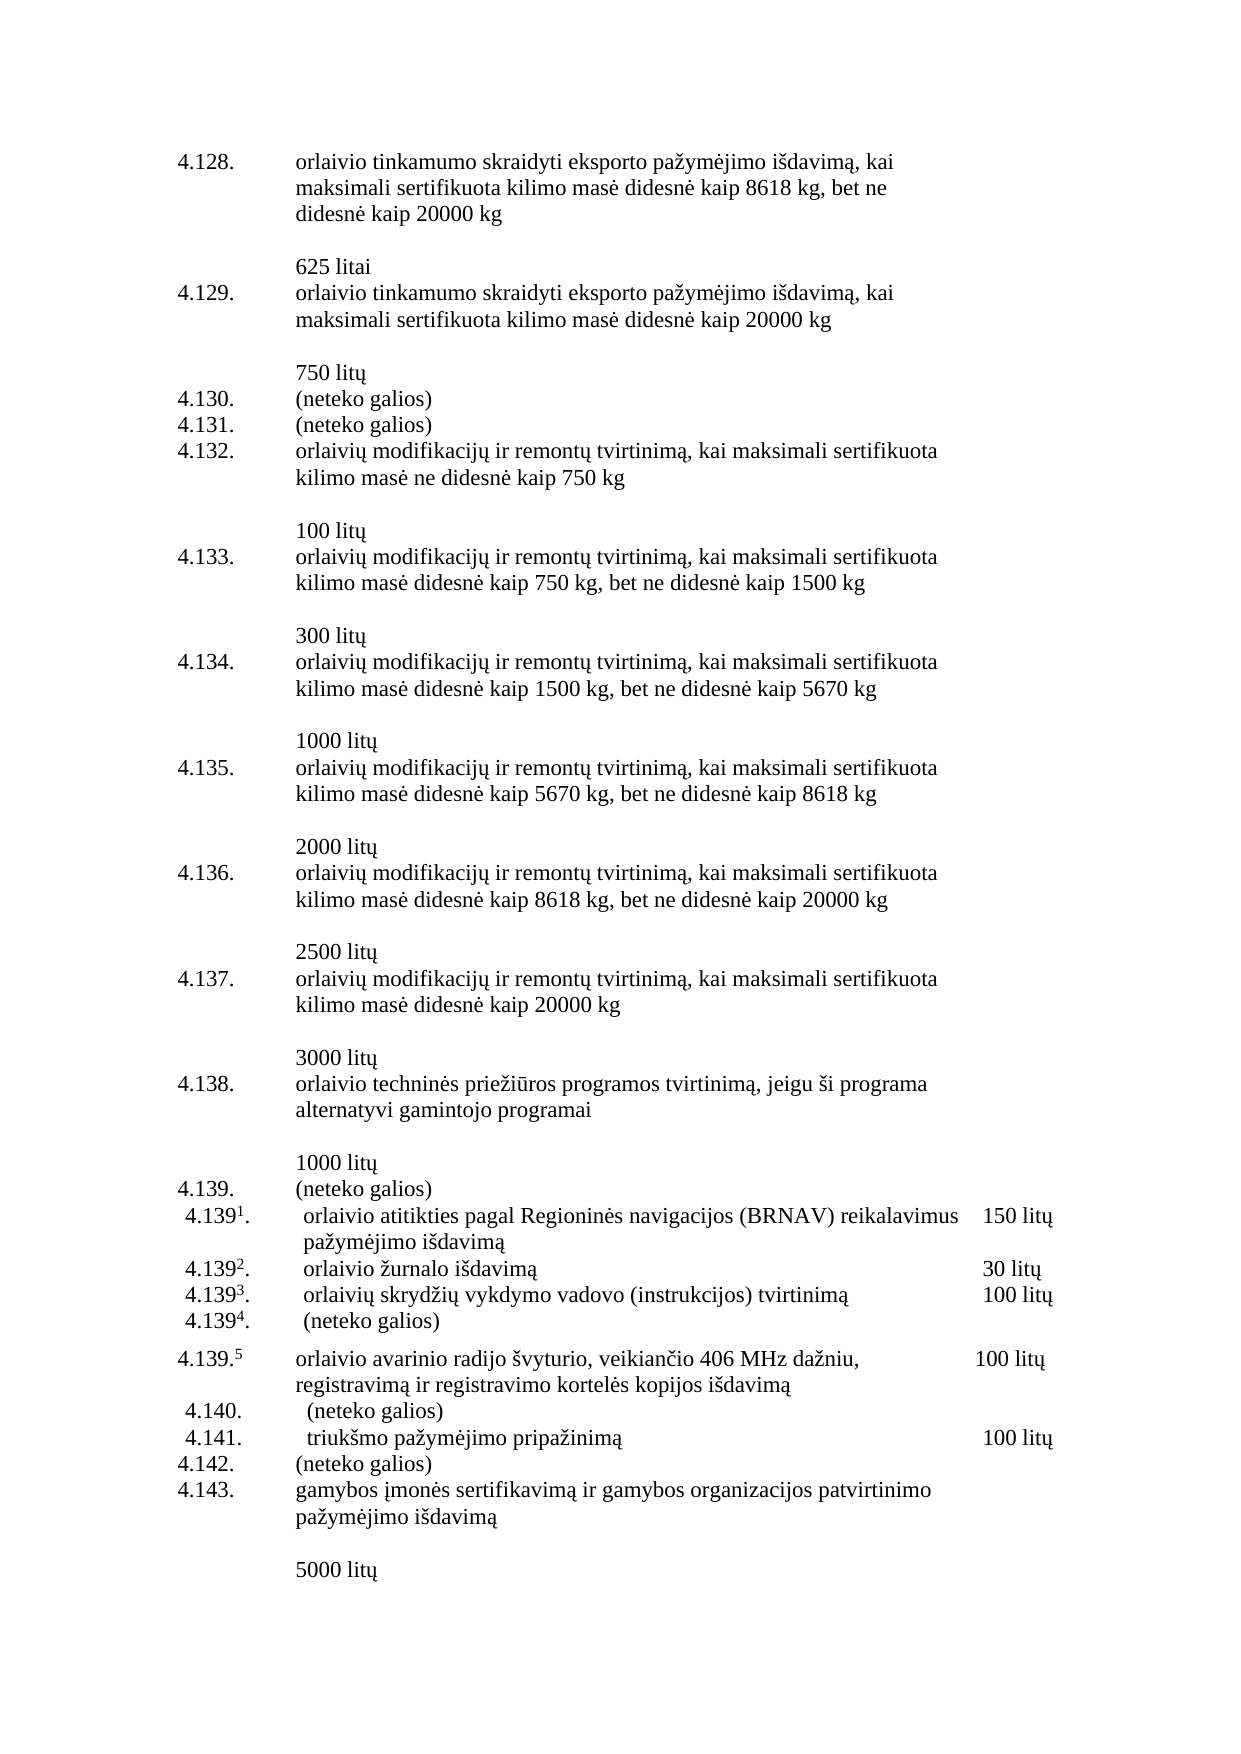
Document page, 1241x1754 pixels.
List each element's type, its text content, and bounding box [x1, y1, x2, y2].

text 4.142. (neteko galios) [177, 1450, 945, 1477]
table_header [971, 1398, 1144, 1424]
table_cell 100 litų [971, 1281, 1144, 1307]
text 4.139.5 orlaivio avarinio radijo švyturio, veikiančio 406 MHz dažniu, 100 litų [177, 1334, 1122, 1371]
text 4.128. orlaivio tinkamumo skraidyti eksporto pažymėjimo išdavimą, kai maksimali sertifikuota kilimo masė didesnė kaip 8618 kg, bet ne didesnė kaip 20000 kg 625 litai [177, 148, 945, 279]
text 4.139. (neteko galios) [177, 1176, 945, 1202]
text registravimą ir registravimo kortelės kopijos išdavimą [162, 1371, 1122, 1397]
text 4.130. (neteko galios) [177, 385, 945, 411]
table_header orlaivio atitikties pagal Regioninės navigacijos (BRNAV) reikalavimus pažymėjimo išdavimą [292, 1202, 971, 1254]
text 4.131. (neteko galios) [177, 411, 945, 438]
text 4.129. orlaivio tinkamumo skraidyti eksporto pažymėjimo išdavimą, kai maksimali sertifikuota kilimo masė didesnė kaip 20000 kg 750 litų [177, 279, 945, 385]
text 4.133. orlaivių modifikacijų ir remontų tvirtinimą, kai maksimali sertifikuota kilimo masė didesnė kaip 750 kg, bet ne didesnė kaip 1500 kg 300 litų [177, 543, 945, 648]
table_cell triukšmo pažymėjimo pripažinimą [292, 1424, 971, 1450]
table_cell [971, 1307, 1144, 1334]
text 4.137. orlaivių modifikacijų ir remontų tvirtinimą, kai maksimali sertifikuota kilimo masė didesnė kaip 20000 kg 3000 litų [177, 965, 945, 1070]
text 4.138. orlaivio techninės priežiūros programos tvirtinimą, jeigu ši programa alternatyvi gamintojo programai 1000 litų [177, 1070, 945, 1176]
table_cell 100 litų [971, 1424, 1144, 1450]
text 4.136. orlaivių modifikacijų ir remontų tvirtinimą, kai maksimali sertifikuota kilimo masė didesnė kaip 8618 kg, bet ne didesnė kaip 20000 kg 2500 litų [177, 859, 945, 965]
text 4.134. orlaivių modifikacijų ir remontų tvirtinimą, kai maksimali sertifikuota kilimo masė didesnė kaip 1500 kg, bet ne didesnė kaip 5670 kg 1000 litų [177, 648, 945, 754]
table_cell 4.1393. [174, 1281, 292, 1307]
table_cell 30 litų [971, 1255, 1144, 1281]
table_header 150 litų [971, 1202, 1144, 1254]
table_cell 4.1392. [174, 1255, 292, 1281]
table_header 4.1391. [174, 1202, 292, 1254]
table_cell 4.141. [174, 1424, 292, 1450]
text 4.143. gamybos įmonės sertifikavimą ir gamybos organizacijos patvirtinimo pažymėjimo išdavimą 5000 litų [177, 1477, 945, 1582]
table_header 4.140. [174, 1398, 292, 1424]
table_cell (neteko galios) [292, 1307, 971, 1334]
table_cell 4.1394. [174, 1307, 292, 1334]
table_cell orlaivių skrydžių vykdymo vadovo (instrukcijos) tvirtinimą [292, 1281, 971, 1307]
table_cell orlaivio žurnalo išdavimą [292, 1255, 971, 1281]
text 4.132. orlaivių modifikacijų ir remontų tvirtinimą, kai maksimali sertifikuota kilimo masė ne didesnė kaip 750 kg 100 litų [177, 438, 945, 543]
text 4.135. orlaivių modifikacijų ir remontų tvirtinimą, kai maksimali sertifikuota kilimo masė didesnė kaip 5670 kg, bet ne didesnė kaip 8618 kg 2000 litų [177, 754, 945, 859]
table_header (neteko galios) [292, 1398, 971, 1424]
